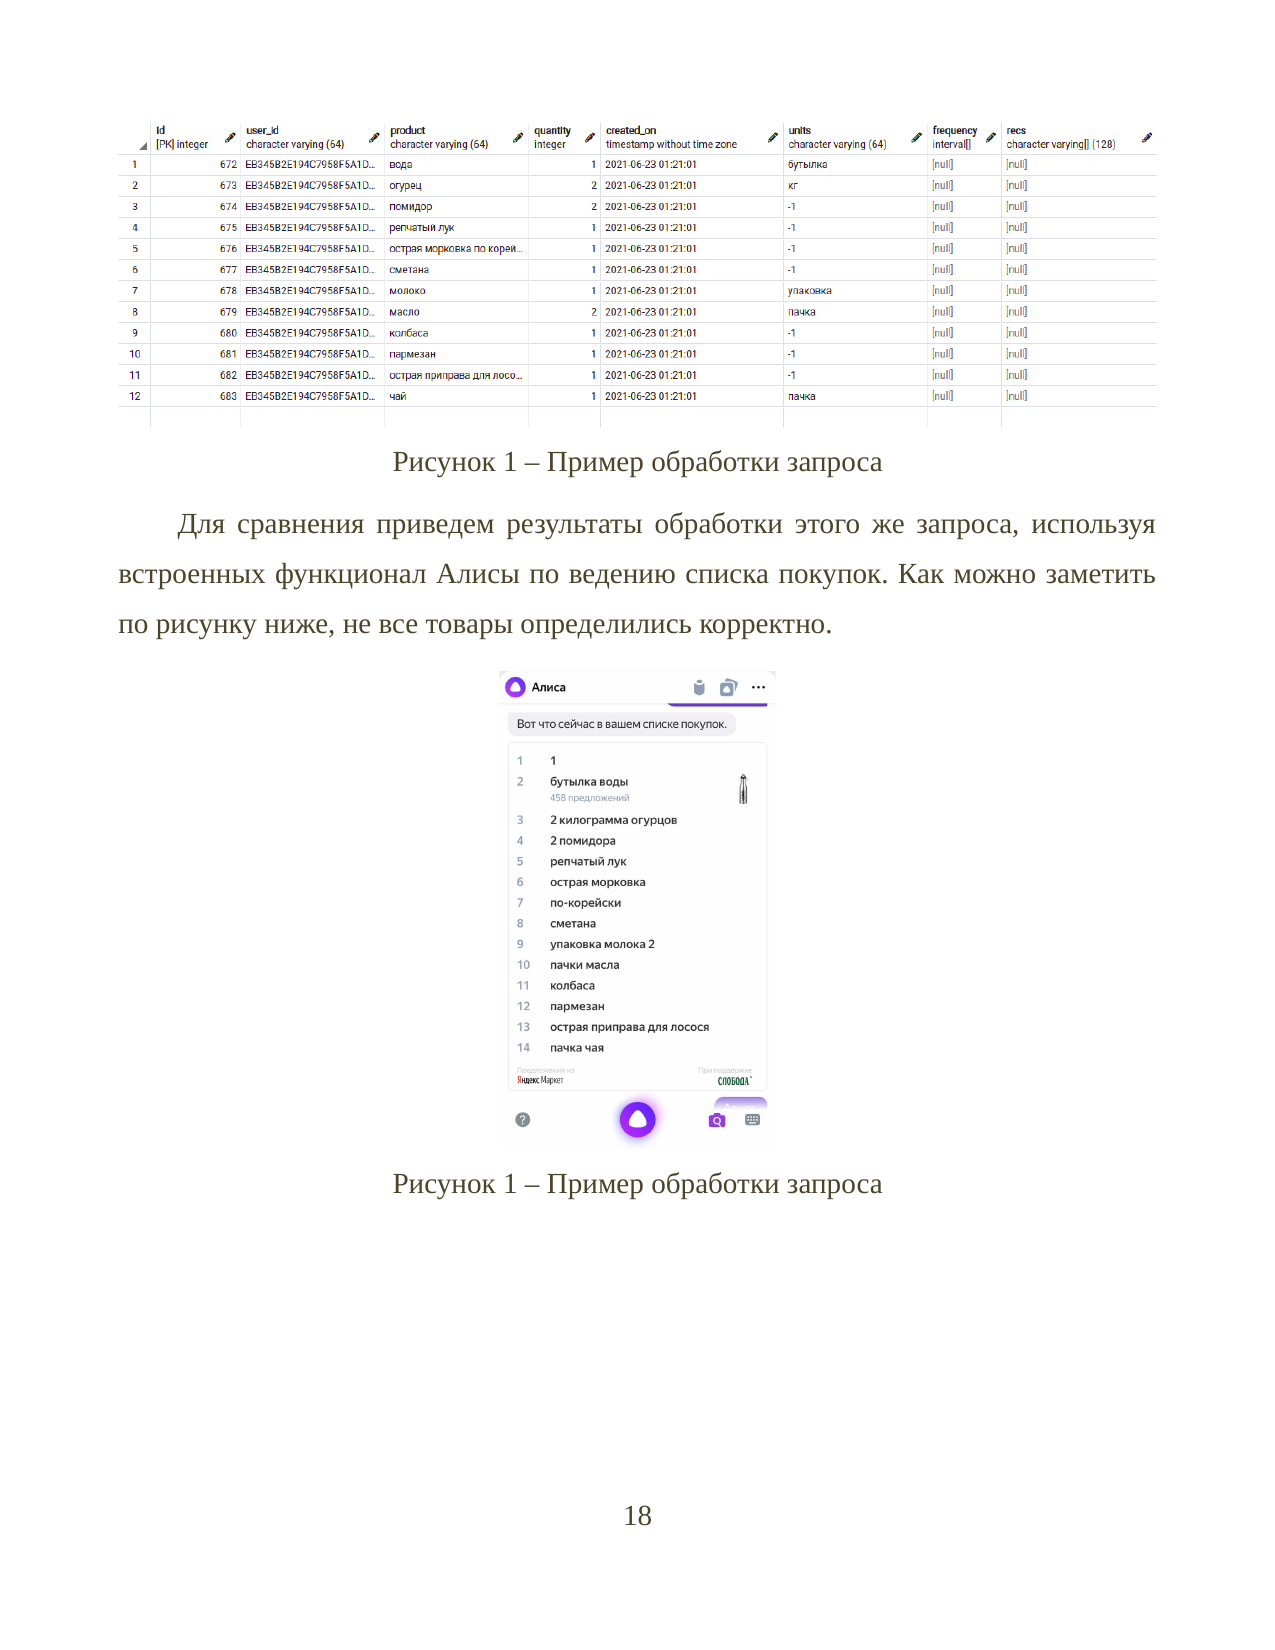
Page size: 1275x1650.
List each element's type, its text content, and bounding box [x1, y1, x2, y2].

picture [499, 671, 776, 1149]
text Рисунок 1 – Пример обработки запроса [118, 657, 1157, 1199]
text Рисунок 1 – Пример обработки запроса [118, 427, 1157, 477]
picture [118, 123, 1157, 427]
text Для сравнения приведем результаты обработки этого же запроса, используя встроенных функционал Алисы по ведению списка покупок. Как можно заметить по рисунку ниже, не все товары определились корректно. [118, 506, 1157, 640]
text [118, 118, 1157, 123]
